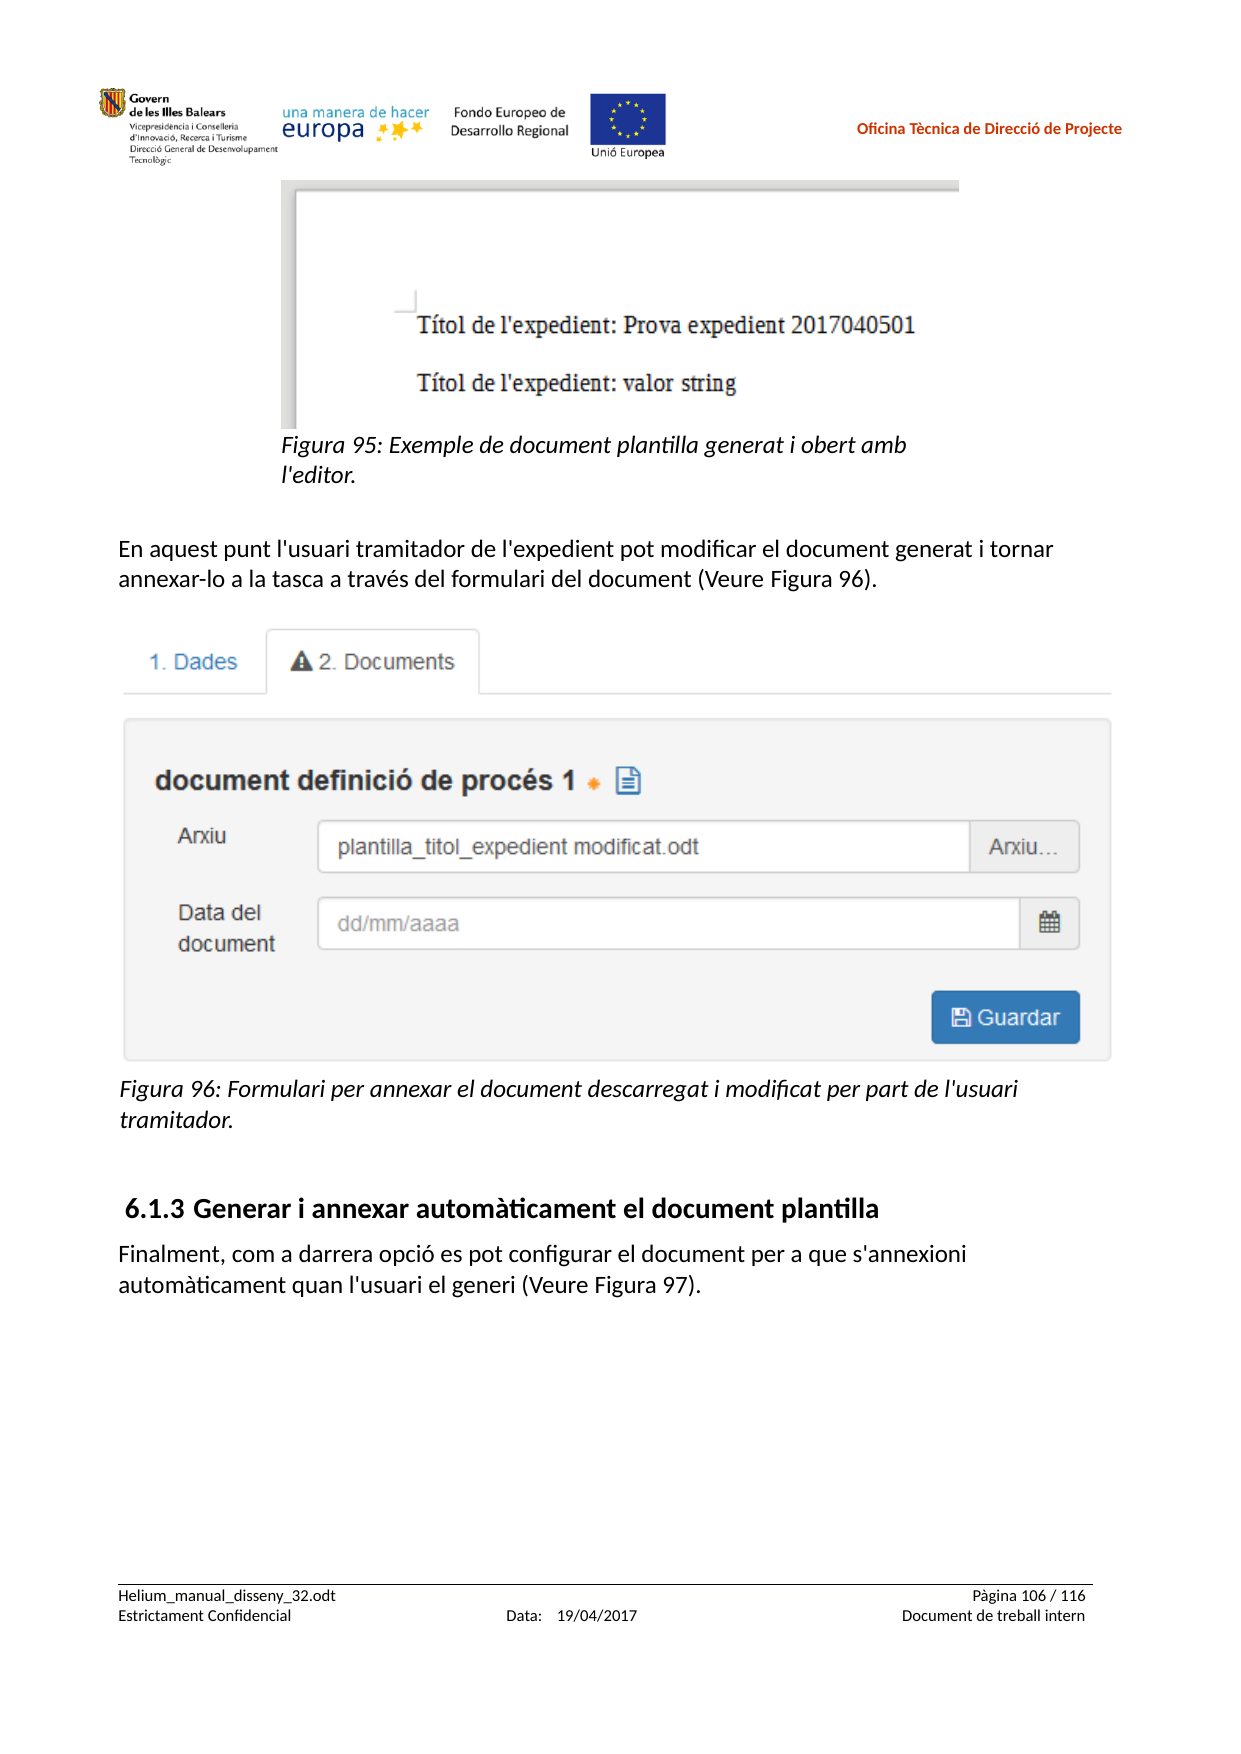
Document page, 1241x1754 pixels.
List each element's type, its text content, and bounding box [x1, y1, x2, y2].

picture [99, 87, 668, 166]
text En aquest punt l'usuari tramitador de l'expedient pot modificar el document generat i tornar annexar-lo a la tasca a través del formulari del document (Veure Figura 96). [118, 533, 1122, 594]
picture [119, 618, 1121, 1074]
text Finalment, com a darrera opció es pot configurar el document per a que s'annexioni automàticament quan l'usuari el generi (Veure Figura 97). [118, 1238, 1122, 1299]
text Figura 96: Formulari per annexar el document descarregat i modificat per part de l'usuari tramitador. [119, 1074, 1121, 1135]
text Figura 95: Exemple de document plantilla generat i obert amb l'editor. [281, 429, 959, 490]
picture [281, 180, 960, 429]
subtitle Generar i annexar automàticament el document plantilla [118, 1190, 1122, 1226]
